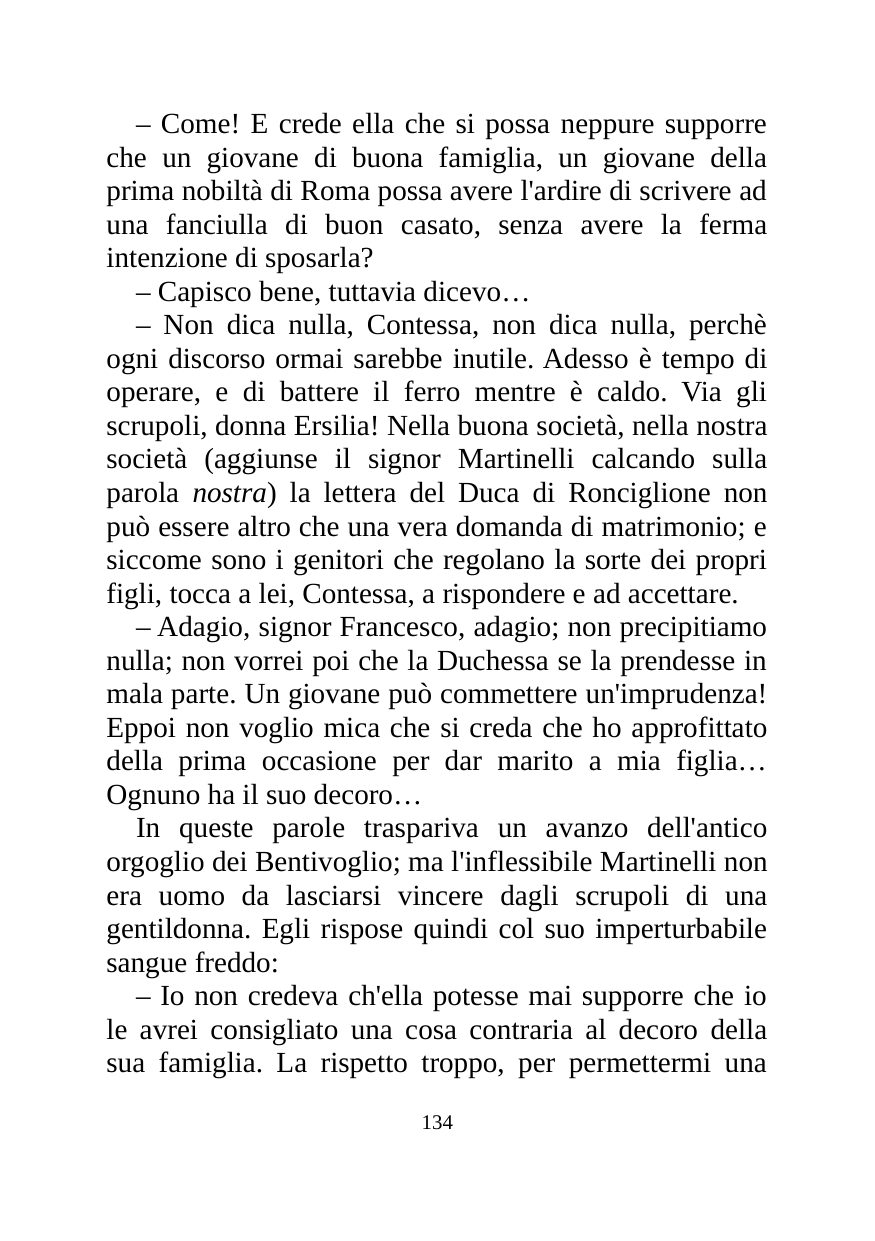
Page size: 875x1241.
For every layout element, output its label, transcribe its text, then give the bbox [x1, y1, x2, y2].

text – Come! E crede ella che si possa neppure supporre che un giovane di buona famiglia, un giovane della prima nobiltà di Roma possa avere l'ardire di scrivere ad una fanciulla di buon casato, senza avere la ferma intenzione di sposarla? [106, 106, 768, 274]
text – Adagio, signor Francesco, adagio; non precipitiamo nulla; non vorrei poi che la Duchessa se la prendesse in mala parte. Un giovane può commettere un'imprudenza! Eppoi non voglio mica che si creda che ho approfittato della prima occasione per dar marito a mia figlia… Ognuno ha il suo decoro… [106, 609, 768, 811]
text In queste parole traspariva un avanzo dell'antico orgoglio dei Bentivoglio; ma l'inflessibile Martinelli non era uomo da lasciarsi vincere dagli scrupoli di una gentildonna. Egli rispose quindi col suo imperturbabile sangue freddo: [106, 811, 768, 978]
text – Non dica nulla, Contessa, non dica nulla, perchè ogni discorso ormai sarebbe inutile. Adesso è tempo di operare, e di battere il ferro mentre è caldo. Via gli scrupoli, donna Ersilia! Nella buona società, nella nostra società (aggiunse il signor Martinelli calcando sulla parola nostra) la lettera del Duca di Ronciglione non può essere altro che una vera domanda di matrimonio; e siccome sono i genitori che regolano la sorte dei propri figli, tocca a lei, Contessa, a rispondere e ad accettare. [106, 307, 768, 609]
text – Io non credeva ch'ella potesse mai supporre che io le avrei consigliato una cosa contraria al decoro della sua famiglia. La rispetto troppo, per permettermi una [106, 978, 768, 1079]
text – Capisco bene, tuttavia dicevo… [106, 274, 768, 307]
